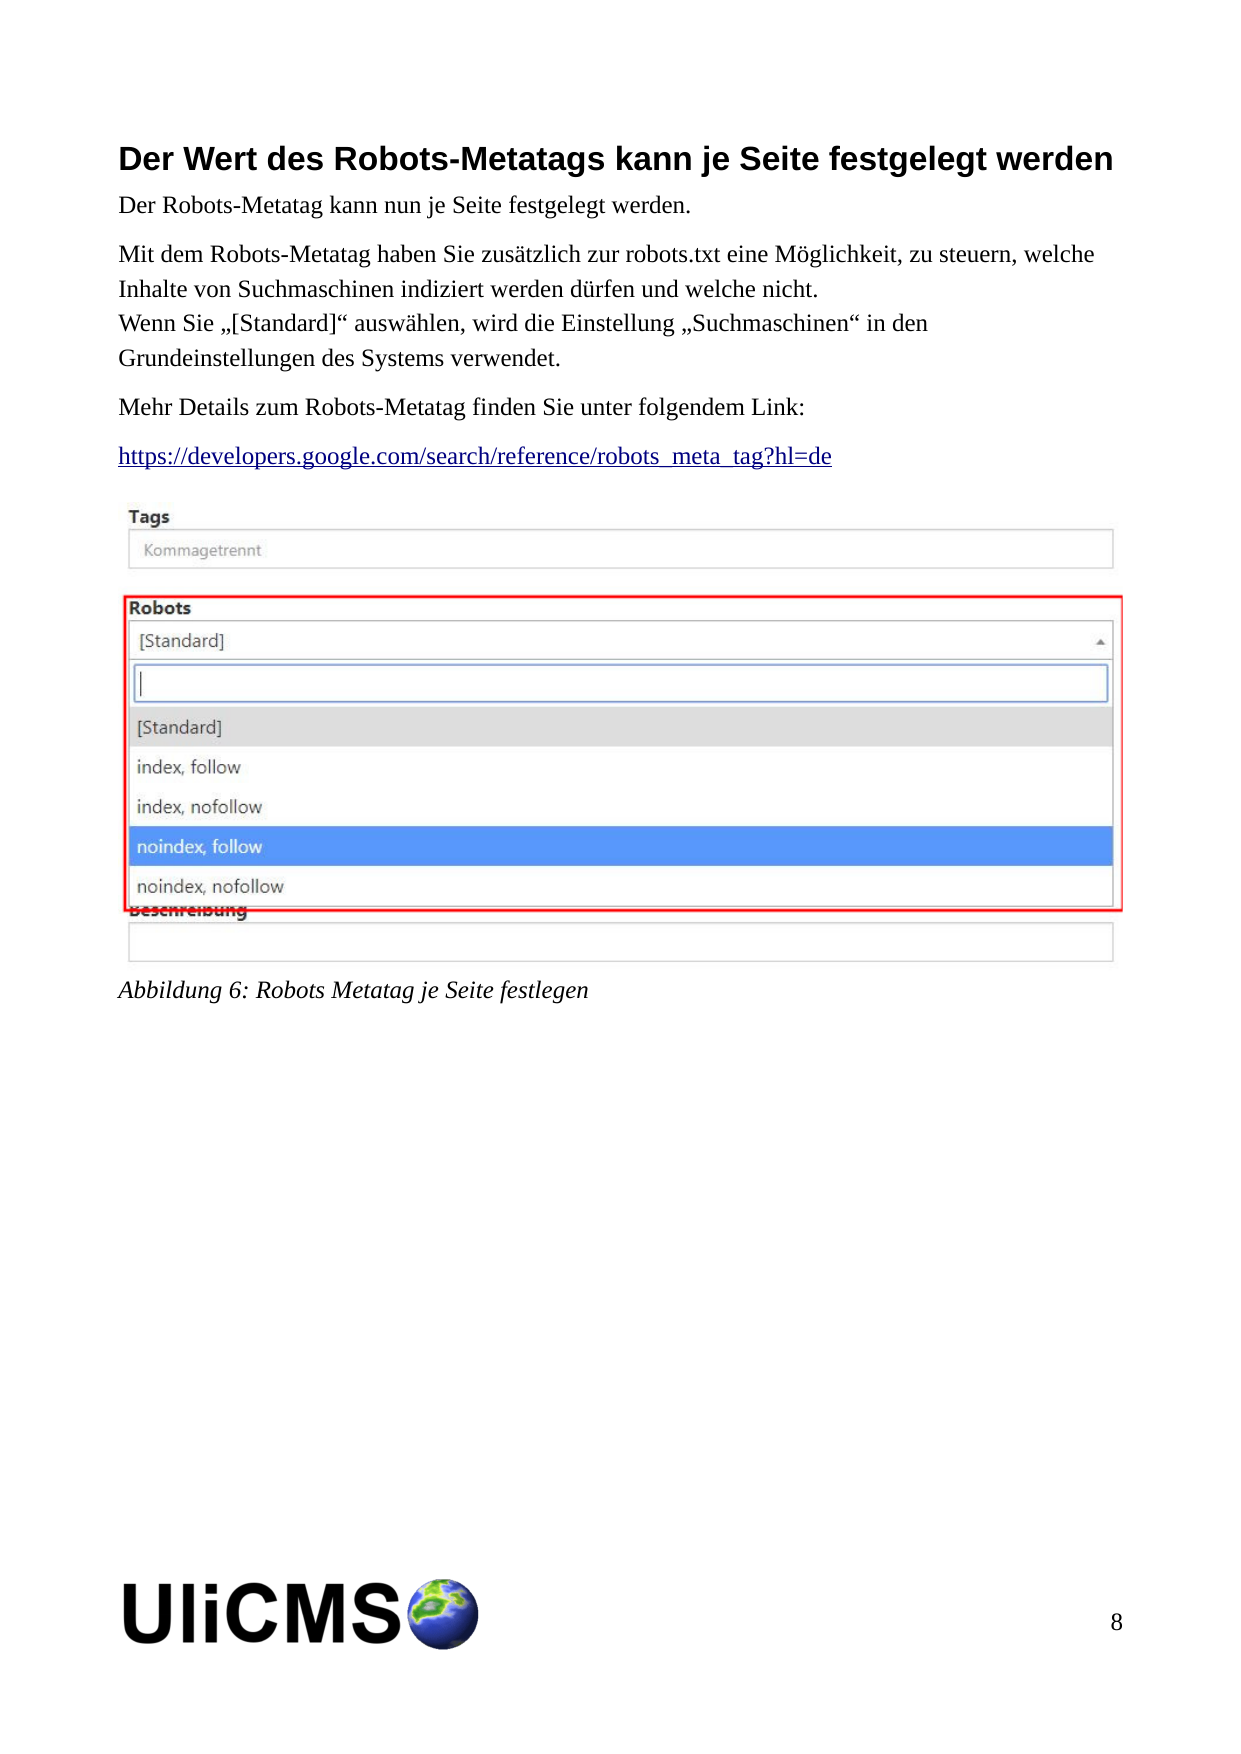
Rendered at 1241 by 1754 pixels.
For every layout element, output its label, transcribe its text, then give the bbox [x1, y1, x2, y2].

text Mehr Details zum Robots-Metatag finden Sie unter folgendem Link: [118, 392, 1123, 420]
text Der Robots-Metatag kann nun je Seite festgelegt werden. [118, 190, 1123, 219]
picture [118, 1578, 479, 1652]
picture [118, 502, 1123, 976]
subtitle Der Wert des Robots-Metatags kann je Seite festgelegt werden [118, 139, 1123, 178]
text https://developers.google.com/search/reference/robots_meta_tag?hl=de [118, 441, 1123, 469]
text Abbildung 6: Robots Metatag je Seite festlegen [118, 976, 1123, 1004]
text Mit dem Robots-Metatag haben Sie zusätzlich zur robots.txt eine Möglichkeit, zu steuern, welche Inhalte von Suchmaschinen indiziert werden dürfen und welche nicht. Wenn Sie „[Standard]“ auswählen, wird die Einstellung „Suchmaschinen“ in den Grundeinstellungen des Systems verwendet. [118, 239, 1123, 371]
